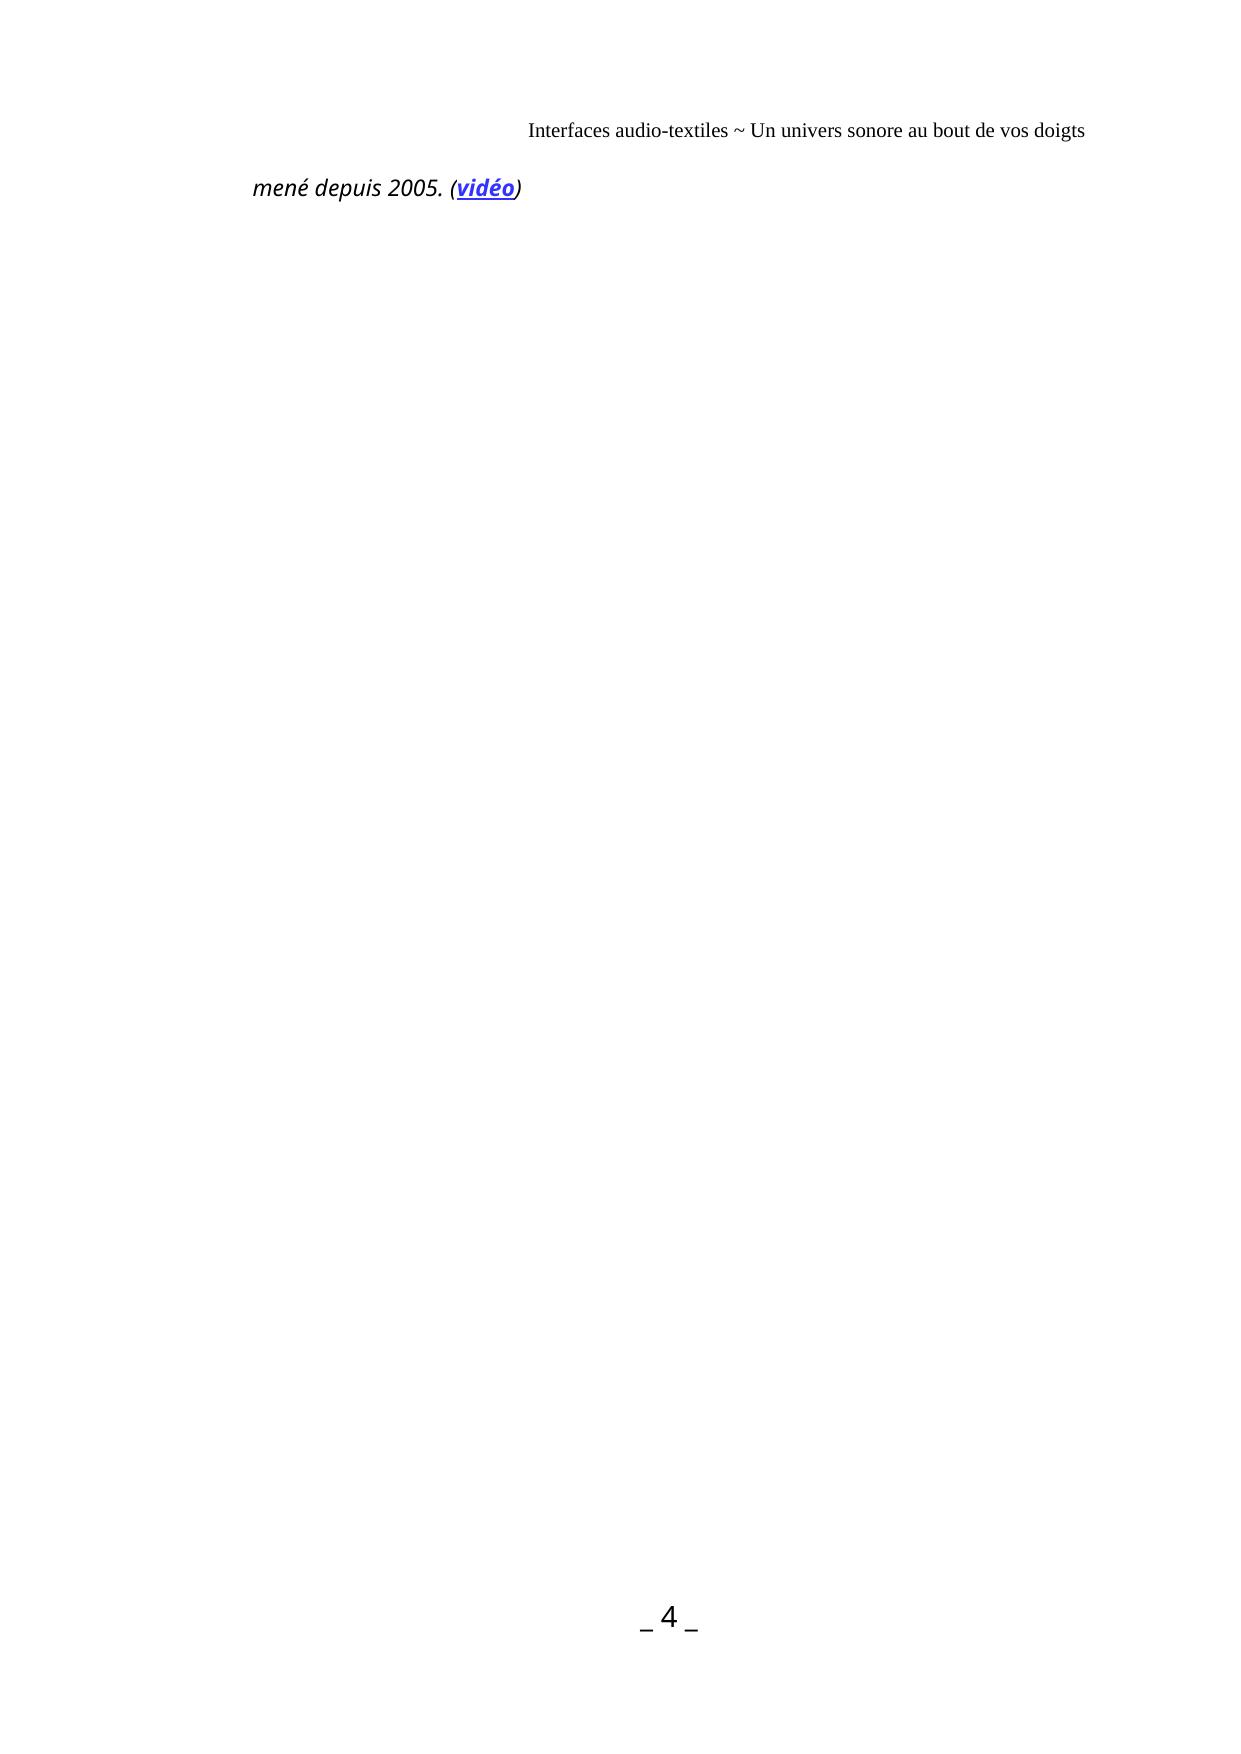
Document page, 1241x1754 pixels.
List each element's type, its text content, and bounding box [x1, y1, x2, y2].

text mené depuis 2005. (vidéo) [252, 172, 1085, 232]
